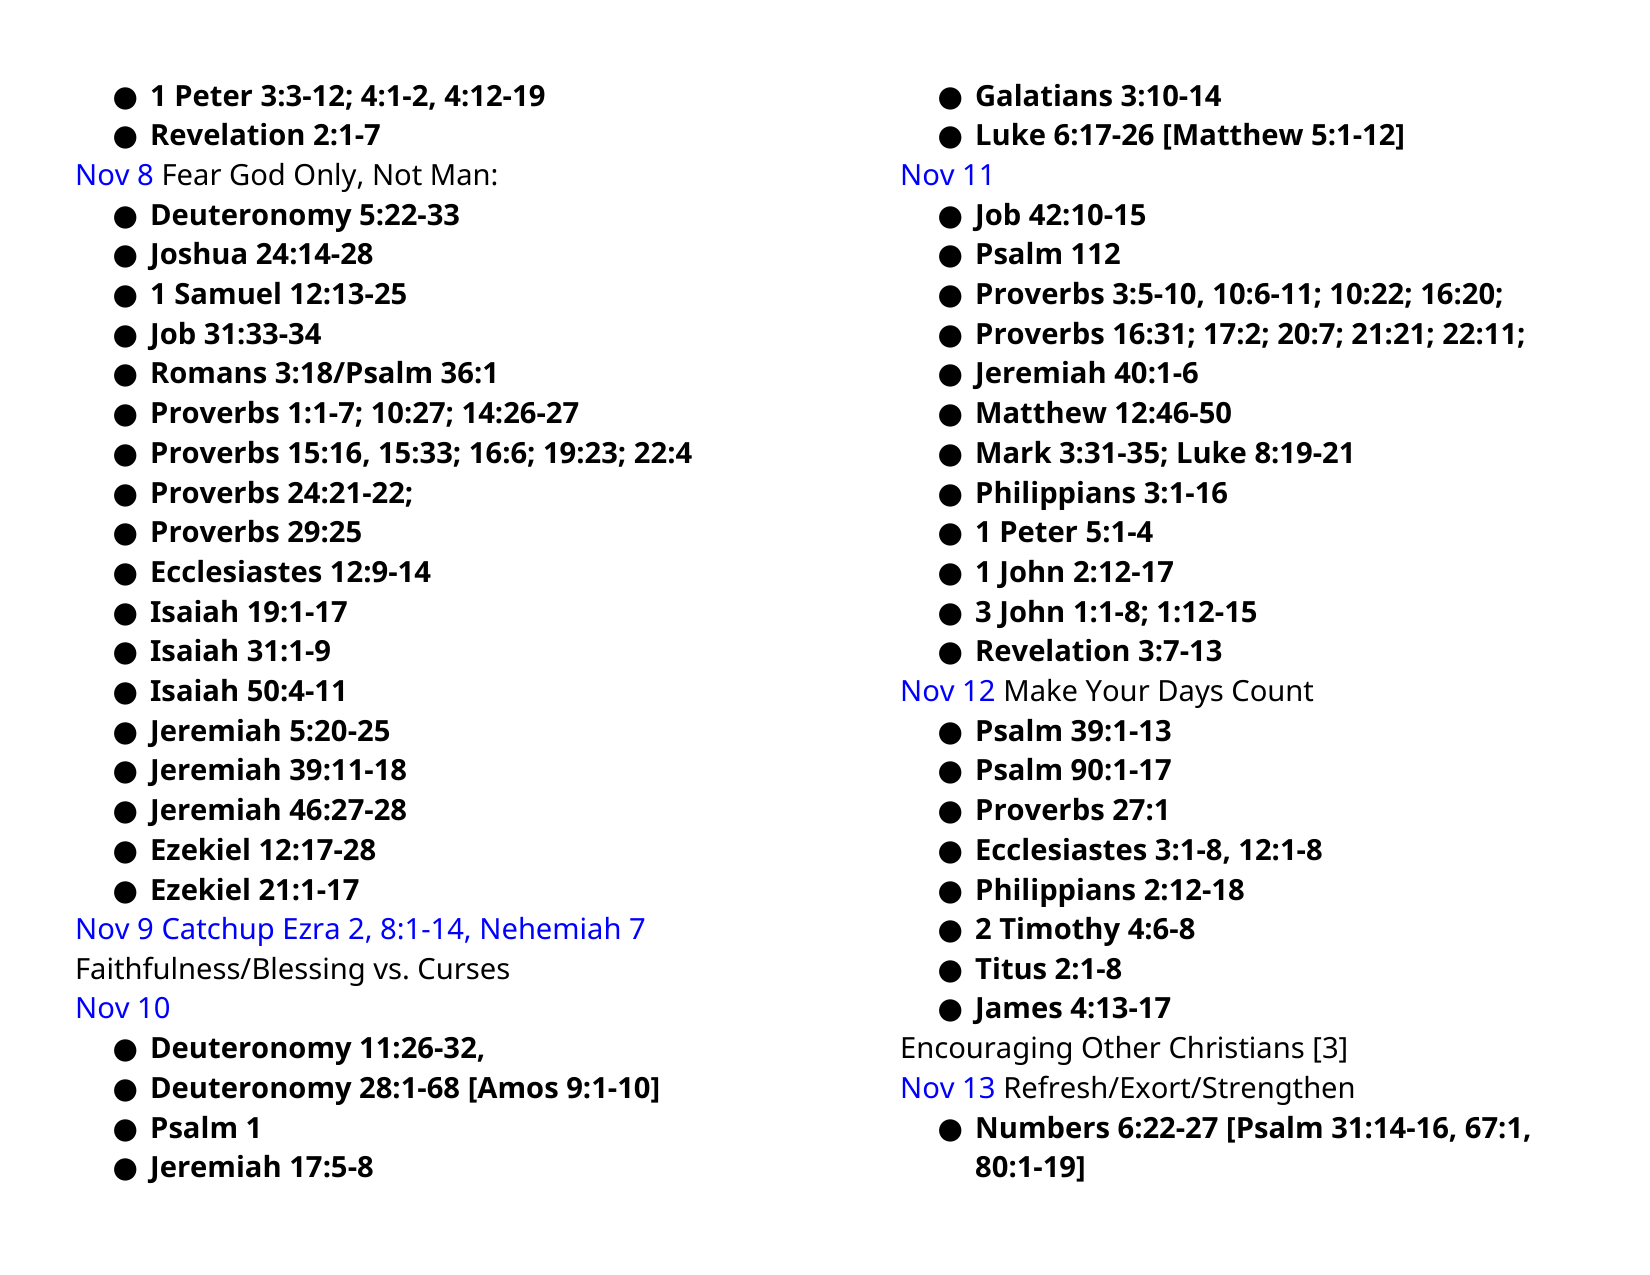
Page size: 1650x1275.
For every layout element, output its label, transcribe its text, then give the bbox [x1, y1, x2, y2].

list Numbers 6:22-27 [Psalm 31:14-16, 67:1, 80:1-19] [937, 1107, 1575, 1186]
list Philippians 2:12-18 [937, 869, 1575, 908]
list 2 Timothy 4:6-8 [937, 908, 1575, 948]
list Isaiah 19:1-17 [112, 591, 750, 631]
text Encouraging Other Christians [3] [900, 1027, 1575, 1067]
list 3 John 1:1-8; 1:12-15 [937, 591, 1575, 631]
list Proverbs 24:21-22; [112, 472, 750, 512]
list Jeremiah 39:11-18 [112, 750, 750, 789]
list Psalm 39:1-13 [937, 710, 1575, 750]
list 1 Peter 5:1-4 [937, 512, 1575, 551]
list Revelation 2:1-7 [112, 115, 750, 154]
list Romans 3:18/Psalm 36:1 [112, 353, 750, 392]
list Matthew 12:46-50 [937, 392, 1575, 432]
text Nov 12 Make Your Days Count [900, 670, 1575, 710]
list 1 John 2:12-17 [937, 551, 1575, 591]
list Titus 2:1-8 [937, 948, 1575, 988]
list Jeremiah 40:1-6 [937, 353, 1575, 392]
list Proverbs 29:25 [112, 512, 750, 551]
list Revelation 3:7-13 [937, 631, 1575, 670]
list Philippians 3:1-16 [937, 472, 1575, 512]
list Joshua 24:14-28 [112, 234, 750, 273]
text Nov 11 [900, 154, 1575, 194]
list Deuteronomy 28:1-68 [Amos 9:1-10] [112, 1067, 750, 1107]
list Proverbs 1:1-7; 10:27; 14:26-27 [112, 392, 750, 432]
text Faithfulness/Blessing vs. Curses [75, 948, 750, 988]
list Isaiah 50:4-11 [112, 670, 750, 710]
list Psalm 112 [937, 234, 1575, 273]
list Job 42:10-15 [937, 194, 1575, 234]
list Job 31:33-34 [112, 313, 750, 353]
list Ecclesiastes 3:1-8, 12:1-8 [937, 829, 1575, 869]
list Galatians 3:10-14 [937, 75, 1575, 115]
list Proverbs 15:16, 15:33; 16:6; 19:23; 22:4 [112, 432, 750, 472]
list Jeremiah 5:20-25 [112, 710, 750, 750]
text Nov 8 Fear God Only, Not Man: [75, 154, 750, 194]
list Jeremiah 17:5-8 [112, 1147, 750, 1186]
list Luke 6:17-26 [Matthew 5:1-12] [937, 115, 1575, 154]
list 1 Samuel 12:13-25 [112, 273, 750, 313]
list Proverbs 16:31; 17:2; 20:7; 21:21; 22:11; [937, 313, 1575, 353]
list James 4:13-17 [937, 988, 1575, 1027]
list Jeremiah 46:27-28 [112, 789, 750, 829]
list Isaiah 31:1-9 [112, 631, 750, 670]
list Psalm 90:1-17 [937, 750, 1575, 789]
list Mark 3:31-35; Luke 8:19-21 [937, 432, 1575, 472]
list Ezekiel 12:17-28 [112, 829, 750, 869]
text Nov 13 Refresh/Exort/Strengthen [900, 1067, 1575, 1107]
text Nov 9 Catchup Ezra 2, 8:1-14, Nehemiah 7 [75, 908, 750, 948]
list 1 Peter 3:3-12; 4:1-2, 4:12-19 [112, 75, 750, 115]
list Ezekiel 21:1-17 [112, 869, 750, 908]
list Psalm 1 [112, 1107, 750, 1147]
list Proverbs 3:5-10, 10:6-11; 10:22; 16:20; [937, 273, 1575, 313]
list Proverbs 27:1 [937, 789, 1575, 829]
list Deuteronomy 11:26-32, [112, 1027, 750, 1067]
text Nov 10 [75, 988, 750, 1027]
list Ecclesiastes 12:9-14 [112, 551, 750, 591]
list Deuteronomy 5:22-33 [112, 194, 750, 234]
